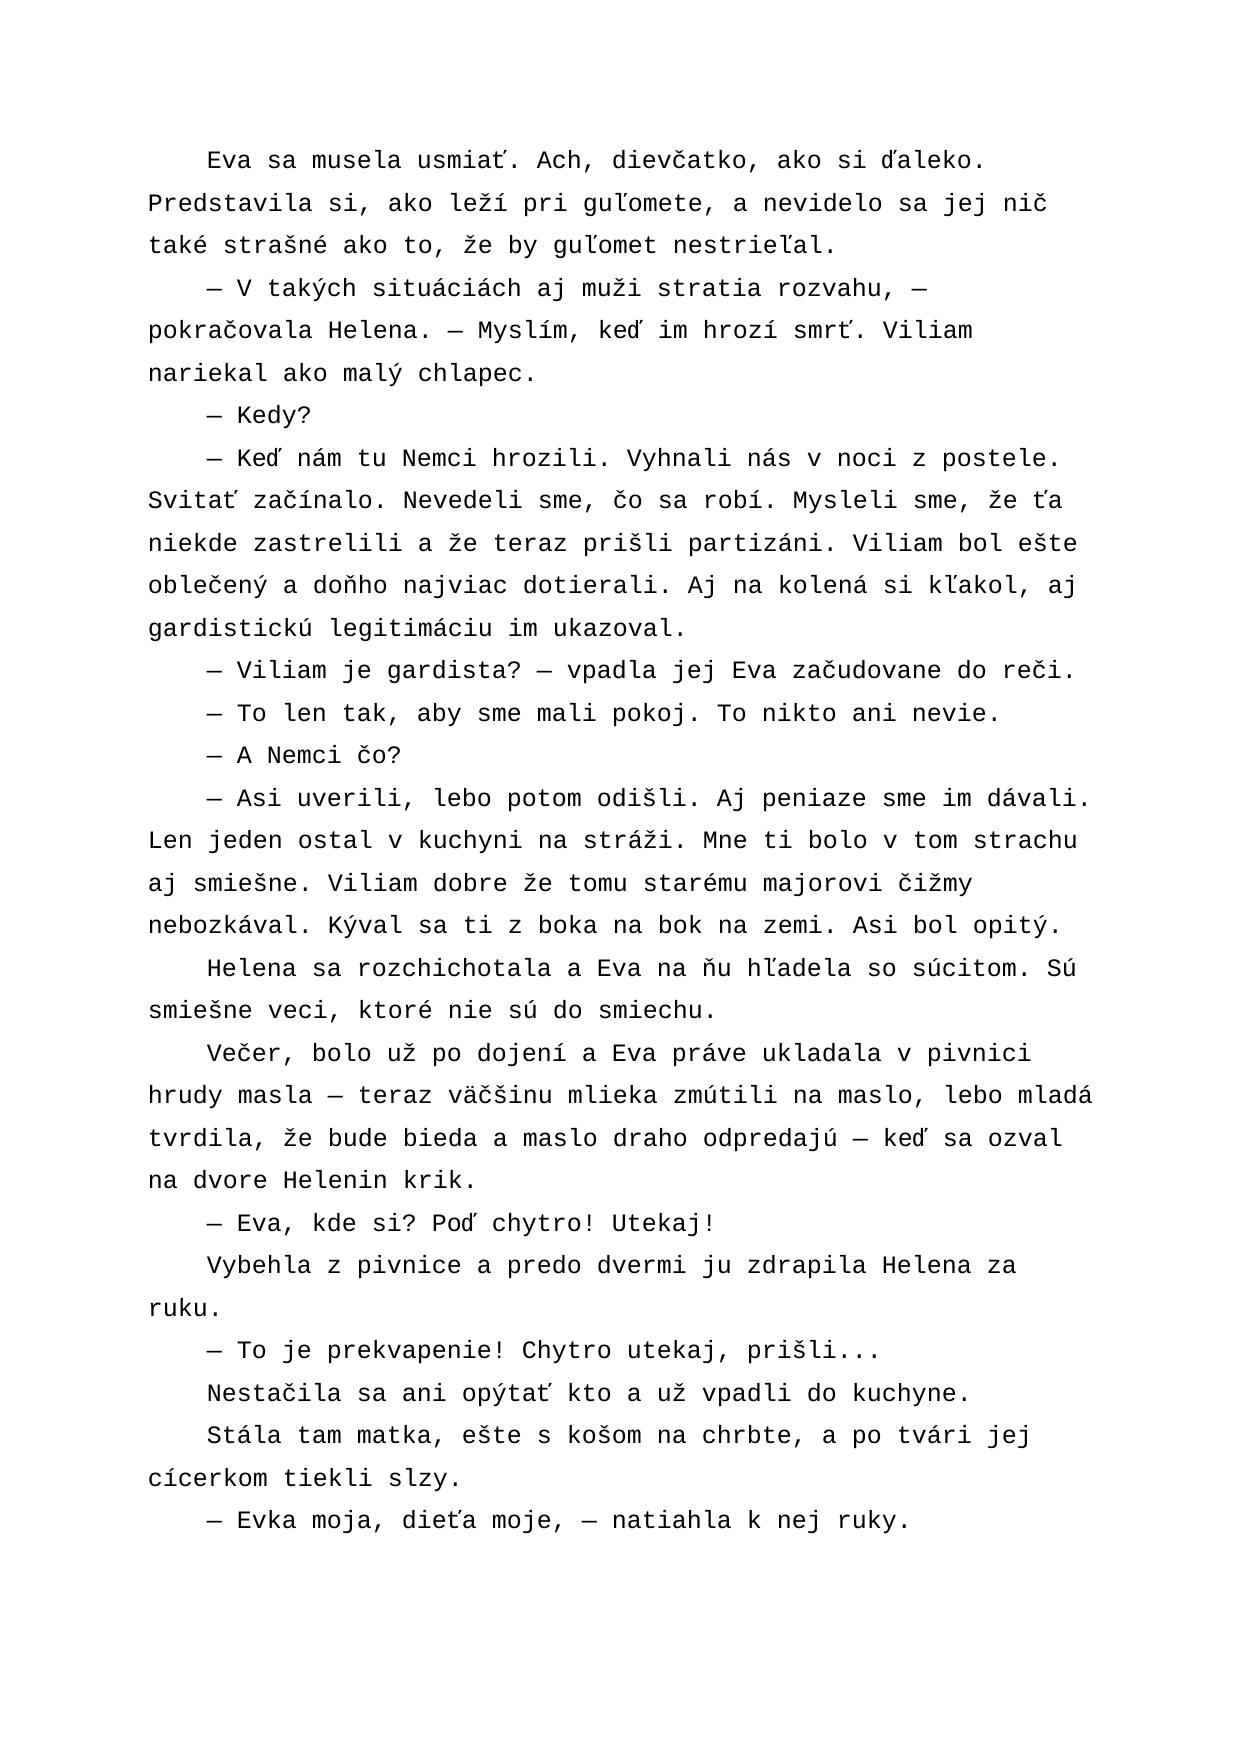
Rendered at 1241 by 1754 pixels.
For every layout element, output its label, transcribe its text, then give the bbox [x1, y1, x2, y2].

text — To len tak, aby sme mali pokoj. To nikto ani nevie. [148, 700, 1093, 728]
text Nestačila sa ani opýtať kto a už vpadli do kuchyne. [148, 1380, 1093, 1408]
text — V takých situáciách aj muži stratia rozvahu, — pokračovala Helena. — Myslím, keď im hrozí smrť. Viliam nariekal ako malý chlapec. [148, 275, 1093, 388]
text — Keď nám tu Nemci hrozili. Vyhnali nás v noci z postele. Svitať začínalo. Nevedeli sme, čo sa robí. Mysleli sme, že ťa niekde zastrelili a že teraz prišli partizáni. Viliam bol ešte oblečený a doňho najviac dotierali. Aj na kolená si kľakol, aj gardistickú legitimáciu im ukazoval. [148, 445, 1093, 643]
text — To je prekvapenie! Chytro utekaj, prišli... [148, 1338, 1093, 1366]
text Eva sa musela usmiať. Ach, dievčatko, ako si ďaleko. Predstavila si, ako leží pri guľomete, a nevidelo sa jej nič také strašné ako to, že by guľomet nestrieľal. [148, 148, 1093, 261]
text Večer, bolo už po dojení a Eva práve ukladala v pivnici hrudy masla — teraz väčšinu mlieka zmútili na maslo, lebo mladá tvrdila, že bude bieda a maslo draho odpredajú — keď sa ozval na dvore Helenin krik. [148, 1040, 1093, 1196]
text Stála tam matka, ešte s košom na chrbte, a po tvári jej cícerkom tiekli slzy. [148, 1423, 1093, 1493]
text Helena sa rozchichotala a Eva na ňu hľadela so súcitom. Sú smiešne veci, ktoré nie sú do smiechu. [148, 955, 1093, 1026]
text Vybehla z pivnice a predo dvermi ju zdrapila Helena za ruku. [148, 1253, 1093, 1323]
text — Asi uverili, lebo potom odišli. Aj peniaze sme im dávali. Len jeden ostal v kuchyni na stráži. Mne ti bolo v tom strachu aj smiešne. Viliam dobre že tomu starému majorovi čižmy nebozkával. Kýval sa ti z boka na bok na zemi. Asi bol opitý. [148, 785, 1093, 941]
text — Evka moja, dieťa moje, — natiahla k nej ruky. [148, 1508, 1093, 1536]
text — A Nemci čo? [148, 743, 1093, 771]
text — Kedy? [148, 403, 1093, 431]
text — Eva, kde si? Poď chytro! Utekaj! [148, 1210, 1093, 1238]
text — Viliam je gardista? — vpadla jej Eva začudovane do reči. [148, 658, 1093, 686]
